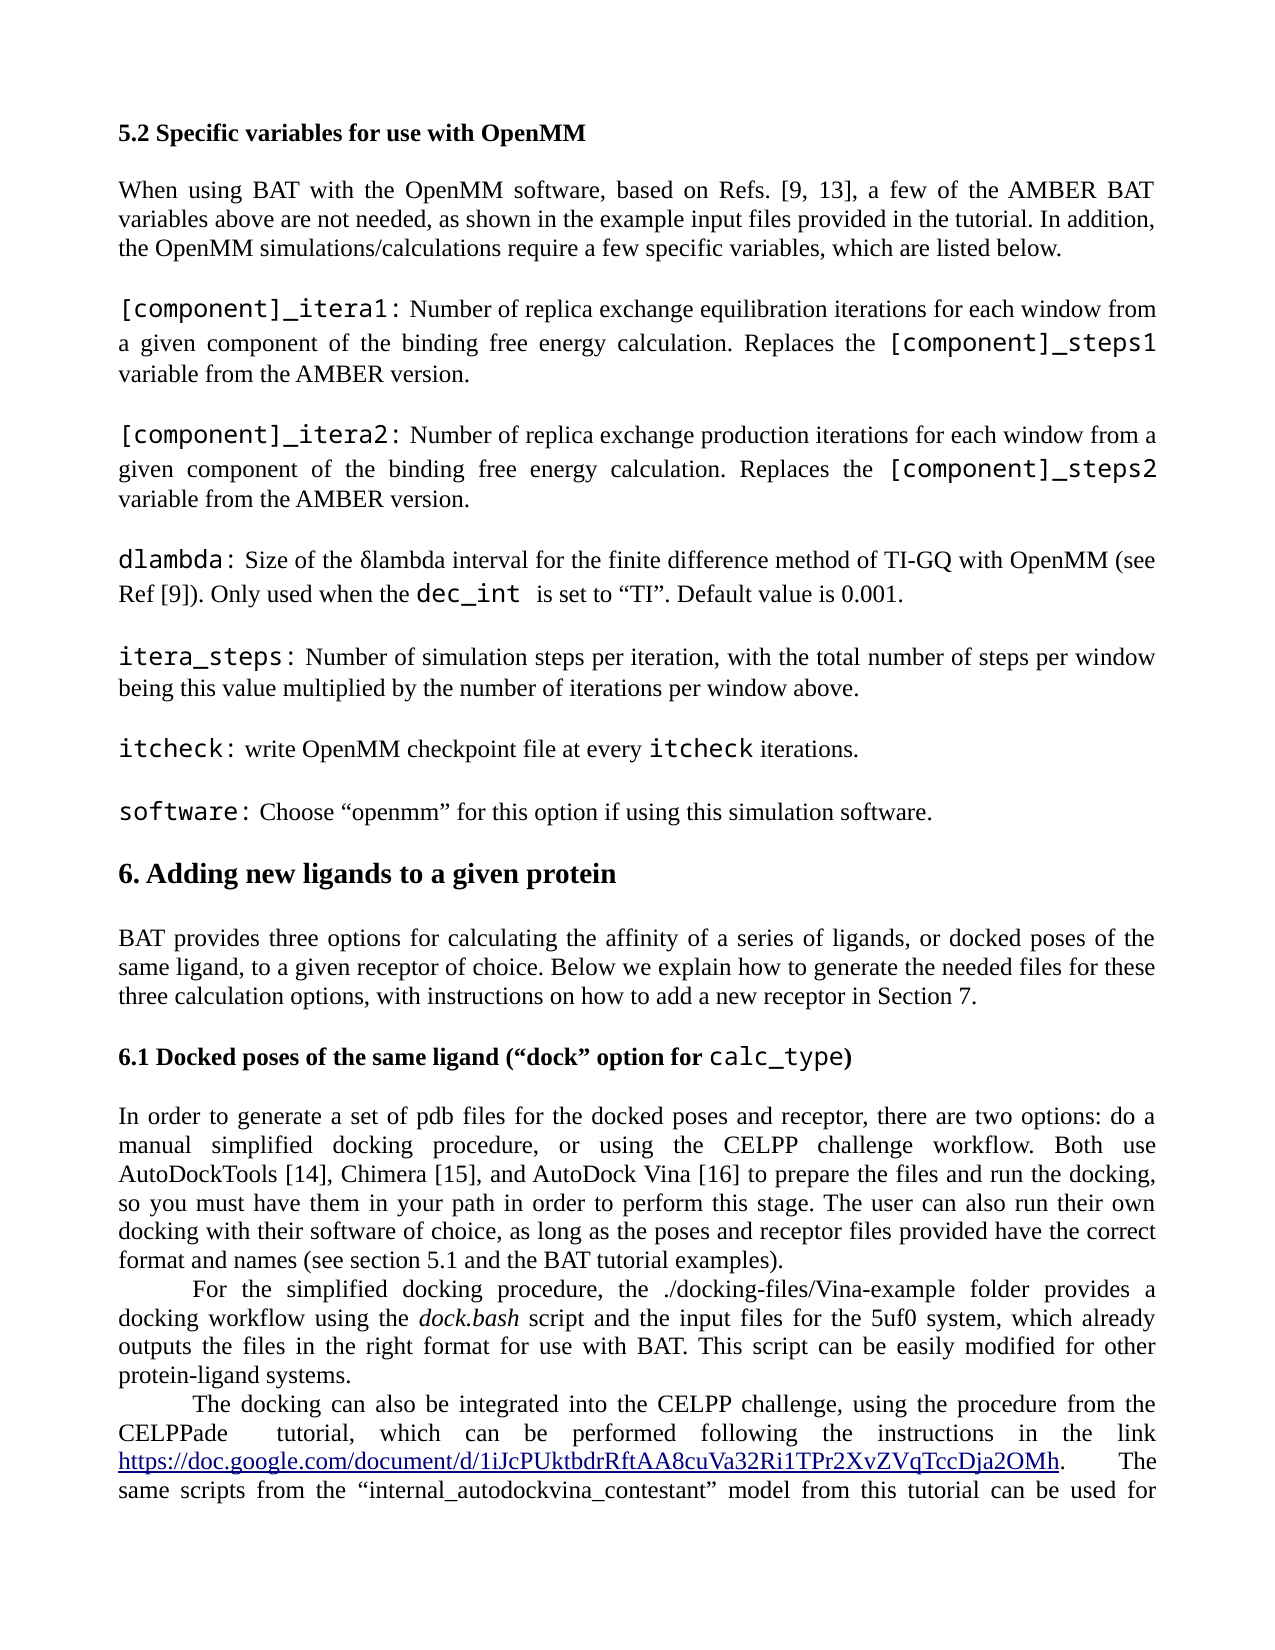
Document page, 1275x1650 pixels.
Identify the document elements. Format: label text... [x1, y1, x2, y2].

text [component]_itera1: Number of replica exchange equilibration iterations for each window from a given component of the binding free energy calculation. Replaces the [component]_steps1 variable from the AMBER version. [118, 291, 1157, 387]
text [component]_itera2: Number of replica exchange production iterations for each window from a given component of the binding free energy calculation. Replaces the [component]_steps2 variable from the AMBER version. [118, 416, 1157, 513]
text itcheck: write OpenMM checkpoint file at every itcheck iterations. [118, 730, 1157, 764]
text 6.1 Docked poses of the same ligand (“dock” option for calc_type) [118, 1038, 1157, 1073]
text 6. Adding new ligands to a given protein [118, 856, 1157, 889]
text dlambda: Size of the δlambda interval for the finite difference method of TI-GQ with OpenMM (see Ref [9]). Only used when the dec_int is set to “TI”. Default value is 0.001. [118, 542, 1157, 610]
text In order to generate a set of pdb files for the docked poses and receptor, there are two options: do a manual simplified docking procedure, or using the CELPP challenge workflow. Both use AutoDockTools [14], Chimera [15], and AutoDock Vina [16] to prepare the files and run the docking, so you must have them in your path in order to perform this stage. The user can also run their own docking with their software of choice, as long as the poses and receptor files provided have the correct format and names (see section 5.1 and the BAT tutorial examples). [118, 1101, 1157, 1274]
text The docking can also be integrated into the CELPP challenge, using the procedure from the CELPPade tutorial, which can be performed following the instructions in the link https://doc.google.com/document/d/1iJcPUktbdrRftAA8cuVa32Ri1TPr2XvZVqTccDja2OMh. The same scripts from the “internal_autodockvina_contestant” model from this tutorial can be used for [118, 1389, 1157, 1504]
text 5.2 Specific variables for use with OpenMM [118, 118, 1157, 147]
text For the simplified docking procedure, the ./docking-files/Vina-example folder provides a docking workflow using the dock.bash script and the input files for the 5uf0 system, which already outputs the files in the right format for use with BAT. This script can be easily modified for other protein-ligand systems. [118, 1274, 1157, 1389]
text itera_steps: Number of simulation steps per iteration, with the total number of steps per window being this value multiplied by the number of iterations per window above. [118, 639, 1157, 702]
text When using BAT with the OpenMM software, based on Refs. [9, 13], a few of the AMBER BAT variables above are not needed, as shown in the example input files provided in the tutorial. In addition, the OpenMM simulations/calculations require a few specific variables, which are listed below. [118, 176, 1157, 262]
text BAT provides three options for calculating the affinity of a series of ligands, or docked poses of the same ligand, to a given receptor of choice. Below we explain how to generate the needed files for these three calculation options, with instructions on how to add a new receptor in Section 7. [118, 923, 1157, 1010]
text software: Choose “openmm” for this option if using this simulation software. [118, 793, 1157, 827]
